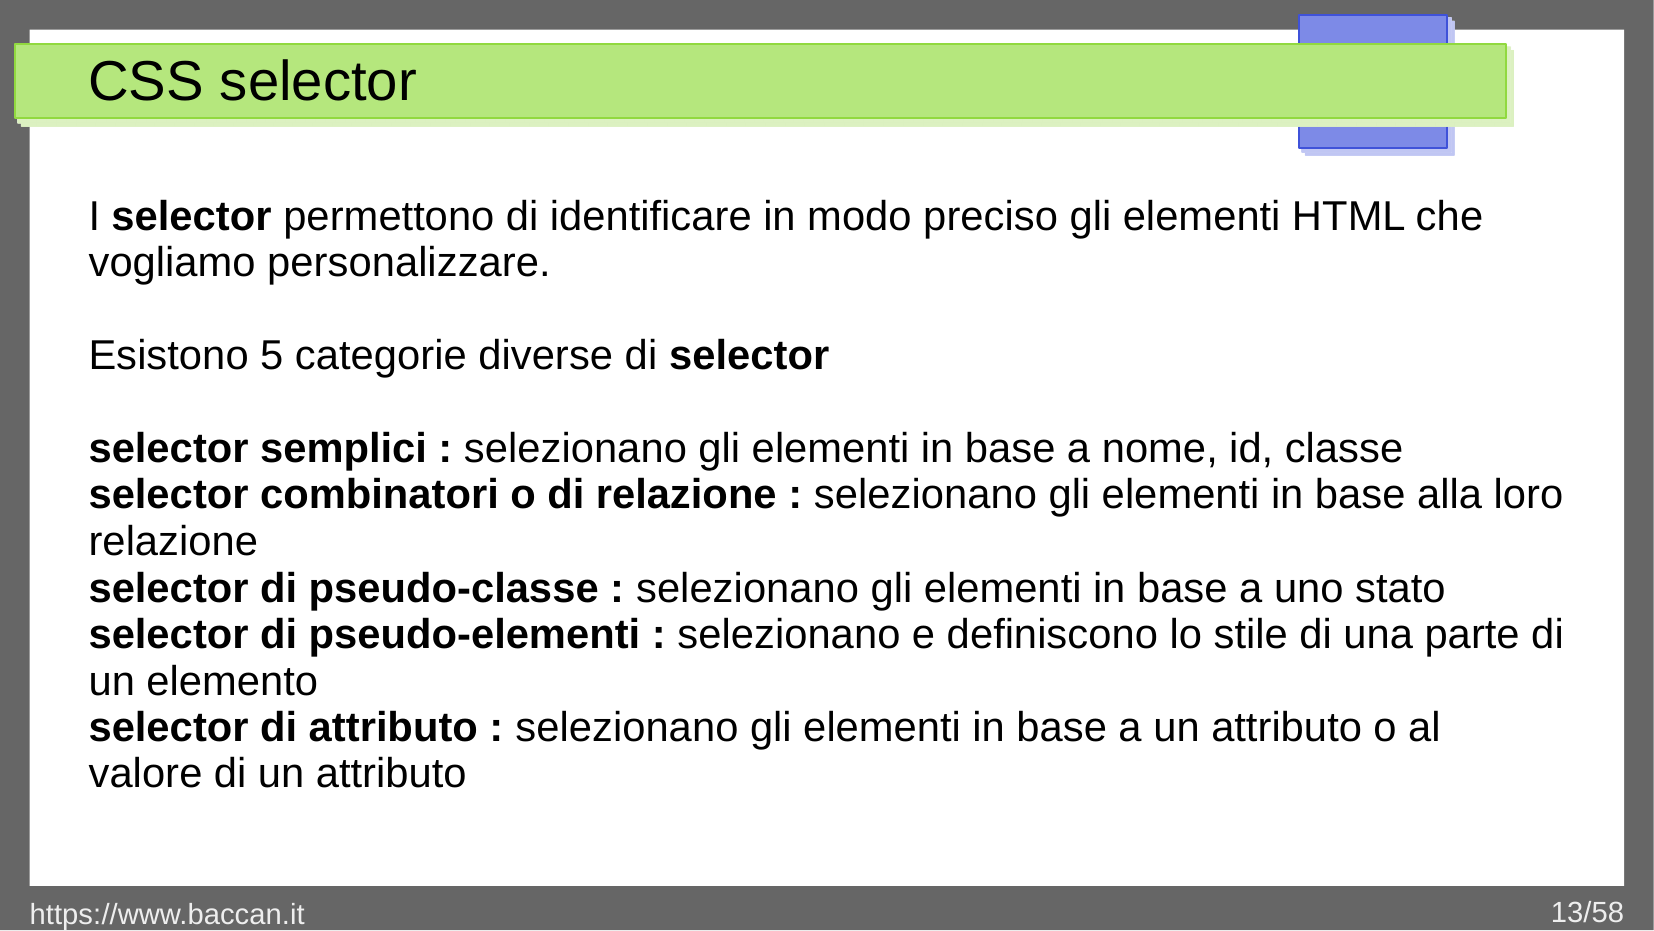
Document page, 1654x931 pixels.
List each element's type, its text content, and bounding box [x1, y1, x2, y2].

title CSS selector [88, 44, 1506, 119]
text_box I selector permettono di identificare in modo preciso gli elementi HTML che vogliamo personalizzare. Esistono 5 categorie diverse di selector selector semplici : selezionano gli elementi in base a nome, id, classe selector combinatori o di relazione : selezionano gli elementi in base alla loro relazione selector di pseudo-classe : selezionano gli elementi in base a uno stato selector di pseudo-elementi : selezionano e definiscono lo stile di una parte di un elemento selector di attributo : selezionano gli elementi in base a un attributo o al valore di un attributo [88, 169, 1565, 820]
